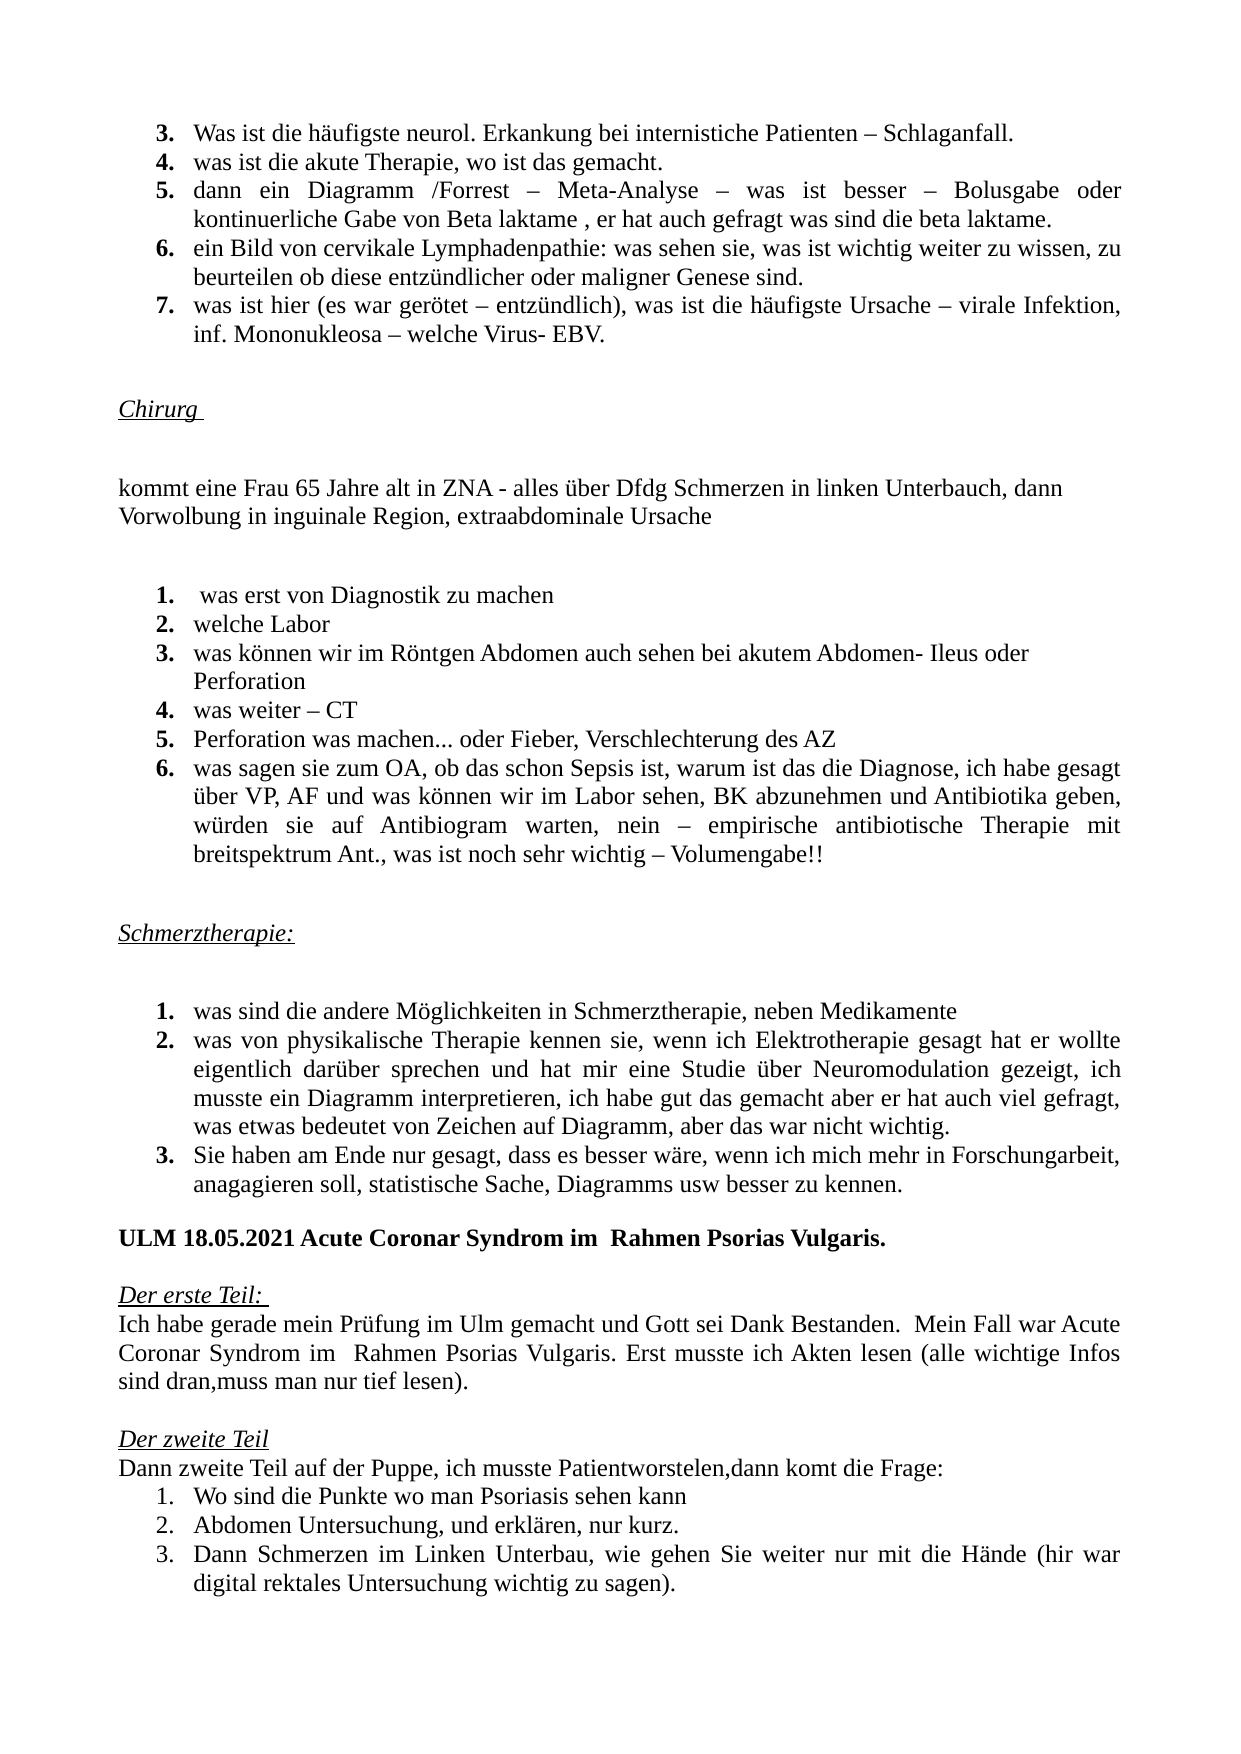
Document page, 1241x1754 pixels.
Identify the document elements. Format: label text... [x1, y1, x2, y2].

list welche Labor [156, 609, 1122, 638]
list was ist hier (es war gerötet – entzündlich), was ist die häufigste Ursache – virale Infektion, inf. Mononukleosa – welche Virus- EBV. [156, 291, 1122, 348]
list dann ein Diagramm /Forrest – Meta-Analyse – was ist besser – Bolusgabe oder kontinuerliche Gabe von Beta laktame , er hat auch gefragt was sind die beta laktame. [156, 176, 1122, 233]
text Schmerztherapie: [118, 918, 1122, 946]
text Ich habe gerade mein Prüfung im Ulm gemacht und Gott sei Dank Bestanden. Mein Fall war Acute Coronar Syndrom im Rahmen Psorias Vulgaris. Erst musste ich Akten lesen (alle wichtige Infos sind dran,muss man nur tief lesen). [118, 1309, 1122, 1395]
list ein Bild von cervikale Lymphadenpathie: was sehen sie, was ist wichtig weiter zu wissen, zu beurteilen ob diese entzündlicher oder maligner Genese sind. [156, 233, 1122, 291]
list Wo sind die Punkte wo man Psoriasis sehen kann [156, 1481, 1122, 1510]
list Abdomen Untersuchung, und erklären, nur kurz. [156, 1510, 1122, 1539]
list was sagen sie zum OA, ob das schon Sepsis ist, warum ist das die Diagnose, ich habe gesagt über VP, AF und was können wir im Labor sehen, BK abzunehmen und Antibiotika geben, würden sie auf Antibiogram warten, nein – empirische antibiotische Therapie mit breitspektrum Ant., was ist noch sehr wichtig – Volumengabe!! [156, 753, 1122, 868]
list was von physikalische Therapie kennen sie, wenn ich Elektrotherapie gesagt hat er wollte eigentlich darüber sprechen und hat mir eine Studie über Neuromodulation gezeigt, ich musste ein Diagramm interpretieren, ich habe gut das gemacht aber er hat auch viel gefragt, was etwas bedeutet von Zeichen auf Diagramm, aber das war nicht wichtig. [156, 1025, 1122, 1140]
list Sie haben am Ende nur gesagt, dass es besser wäre, wenn ich mich mehr in Forschungarbeit, anagagieren soll, statistische Sache, Diagramms usw besser zu kennen. [156, 1140, 1122, 1198]
text kommt eine Frau 65 Jahre alt in ZNA - alles über Dfdg Schmerzen in linken Unterbauch, dann Vorwolbung in inguinale Region, extraabdominale Ursache [118, 473, 1122, 530]
text Dann zweite Teil auf der Puppe, ich musste Patientworstelen,dann komt die Frage: [118, 1453, 1122, 1481]
text Der zweite Teil [118, 1424, 1122, 1453]
list was können wir im Röntgen Abdomen auch sehen bei akutem Abdomen- Ileus oder Perforation [156, 638, 1122, 695]
list Perforation was machen... oder Fieber, Verschlechterung des AZ [156, 724, 1122, 753]
list was erst von Diagnostik zu machen [156, 580, 1122, 609]
text Chirurg [118, 394, 1122, 423]
list was ist die akute Therapie, wo ist das gemacht. [156, 147, 1122, 176]
list Dann Schmerzen im Linken Unterbau, wie gehen Sie weiter nur mit die Hände (hir war digital rektales Untersuchung wichtig zu sagen). [156, 1539, 1122, 1596]
text Der erste Teil: [118, 1280, 1122, 1309]
list was sind die andere Möglichkeiten in Schmerztherapie, neben Medikamente [156, 996, 1122, 1025]
list Was ist die häufigste neurol. Erkankung bei internistiche Patienten – Schlaganfall. [156, 118, 1122, 147]
text ULM 18.05.2021 Acute Coronar Syndrom im Rahmen Psorias Vulgaris. [118, 1223, 1122, 1251]
list was weiter – CT [156, 695, 1122, 724]
